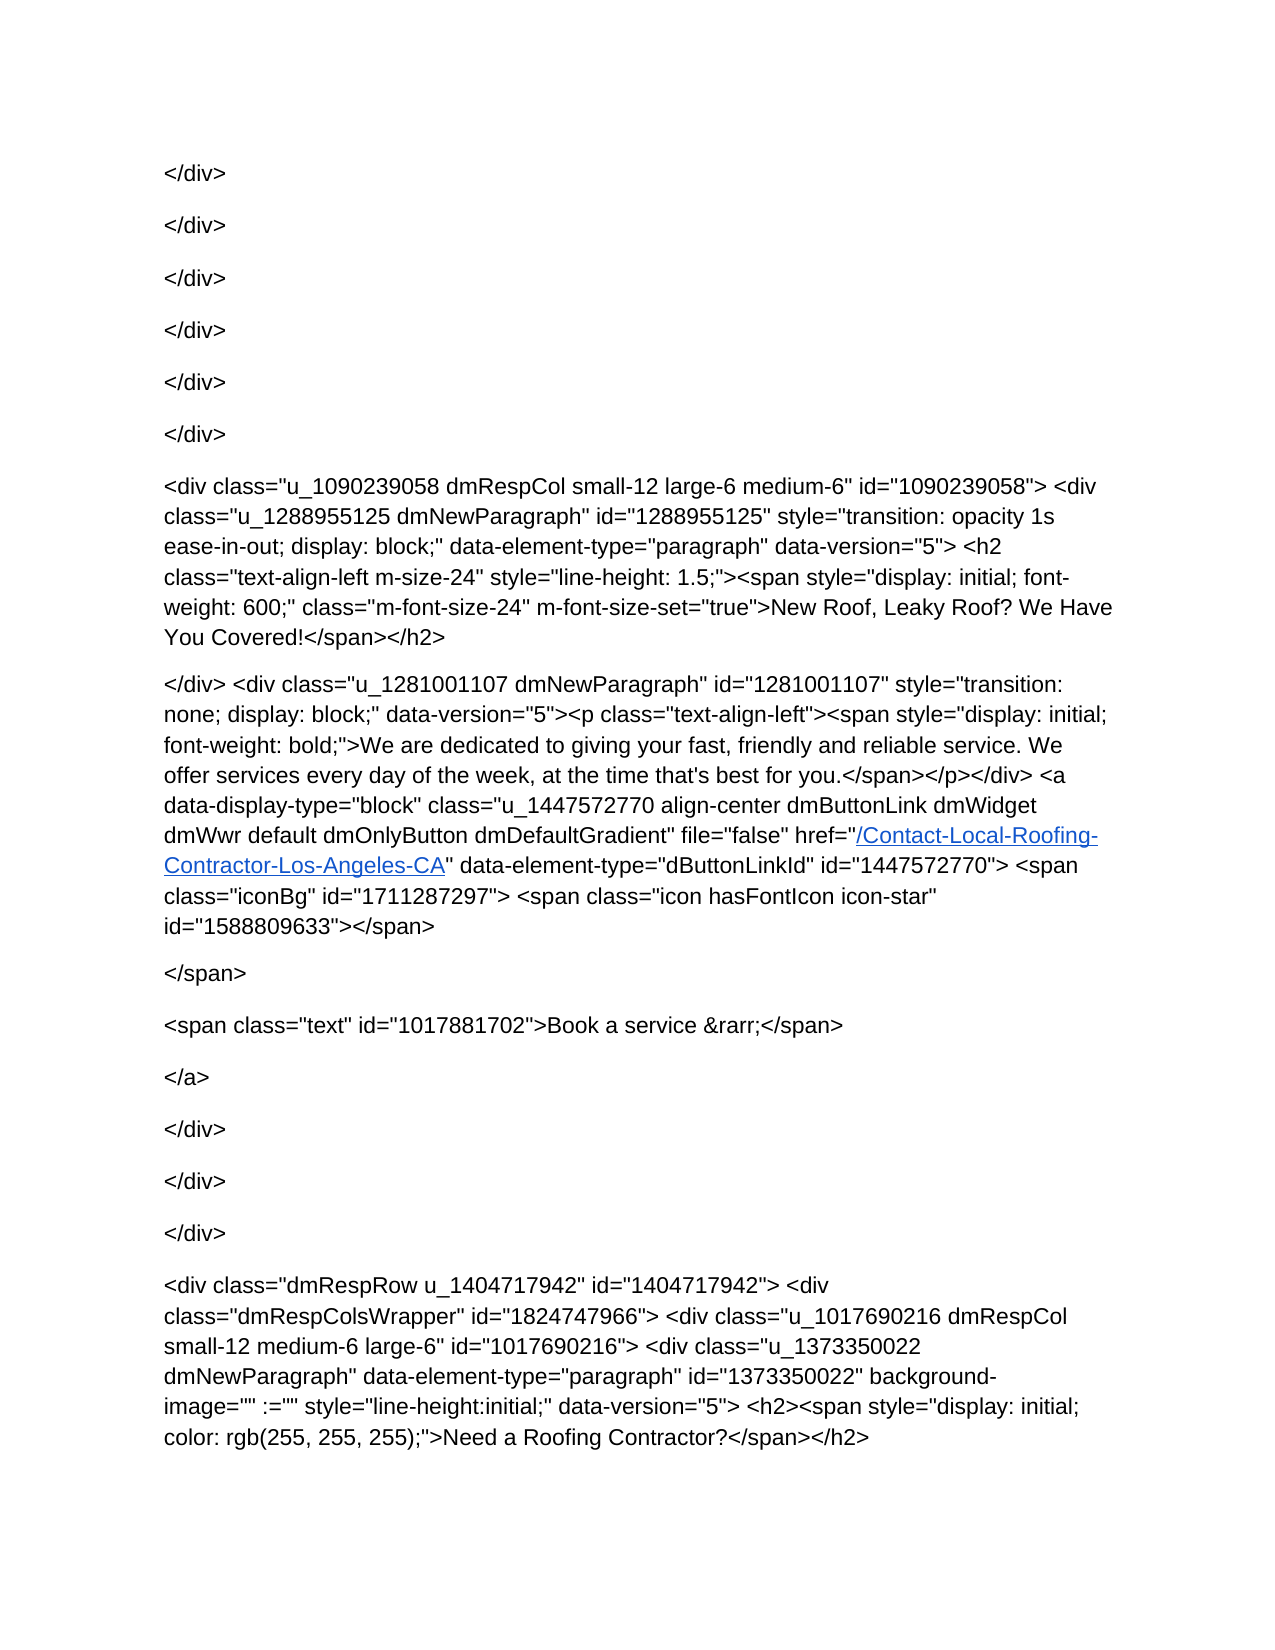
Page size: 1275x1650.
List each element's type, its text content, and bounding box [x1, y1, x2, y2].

table_cell </div> [153, 358, 1125, 410]
table_cell </div> [153, 202, 1125, 254]
table_cell <div class="u_1090239058 dmRespCol small-12 large-6 medium-6" id="1090239058"> <div class="u_1288955125 dmNewParagraph" id="1288955125" style="transition: opacity 1s ease-in-out; display: block;" data-element-type="paragraph" data-version="5"> <h2 class="text-align-left m-size-24" style="line-height: 1.5;"><span style="display: initial; font-weight: 600;" class="m-font-size-24" m-font-size-set="true">New Roof, Leaky Roof? We Have You Covered!</span></h2> [153, 463, 1125, 661]
table_cell </div> [153, 1158, 1125, 1210]
table_cell </div> [153, 306, 1125, 358]
table_cell </div> [153, 254, 1125, 306]
table_cell </div> <div class="u_1281001107 dmNewParagraph" id="1281001107" style="transition: none; display: block;" data-version="5"><p class="text-align-left"><span style="display: initial; font-weight: bold;">We are dedicated to giving your fast, friendly and reliable service. We offer services every day of the week, at the time that's best for you.</span></p></div> <a data-display-type="block" class="u_1447572770 align-center dmButtonLink dmWidget dmWwr default dmOnlyButton dmDefaultGradient" file="false" href="/Contact-Local-Roofing-Contractor-Los-Angeles-CA" data-element-type="dButtonLinkId" id="1447572770"> <span class="iconBg" id="1711287297"> <span class="icon hasFontIcon icon-star" id="1588809633"></span> [153, 661, 1125, 949]
table_cell </div> [153, 150, 1125, 202]
table_cell </div> [153, 410, 1125, 462]
table_cell </a> [153, 1054, 1125, 1106]
table_cell </div> [153, 1106, 1125, 1158]
table_cell </span> [153, 950, 1125, 1002]
table_cell <div class="dmRespRow u_1404717942" id="1404717942"> <div class="dmRespColsWrapper" id="1824747966"> <div class="u_1017690216 dmRespCol small-12 medium-6 large-6" id="1017690216"> <div class="u_1373350022 dmNewParagraph" data-element-type="paragraph" id="1373350022" background-image="" :="" style="line-height:initial;" data-version="5"> <h2><span style="display: initial; color: rgb(255, 255, 255);">Need a Roofing Contractor?</span></h2> [153, 1262, 1125, 1460]
table_cell </div> [153, 1210, 1125, 1262]
table_cell <span class="text" id="1017881702">Book a service &rarr;</span> [153, 1002, 1125, 1054]
